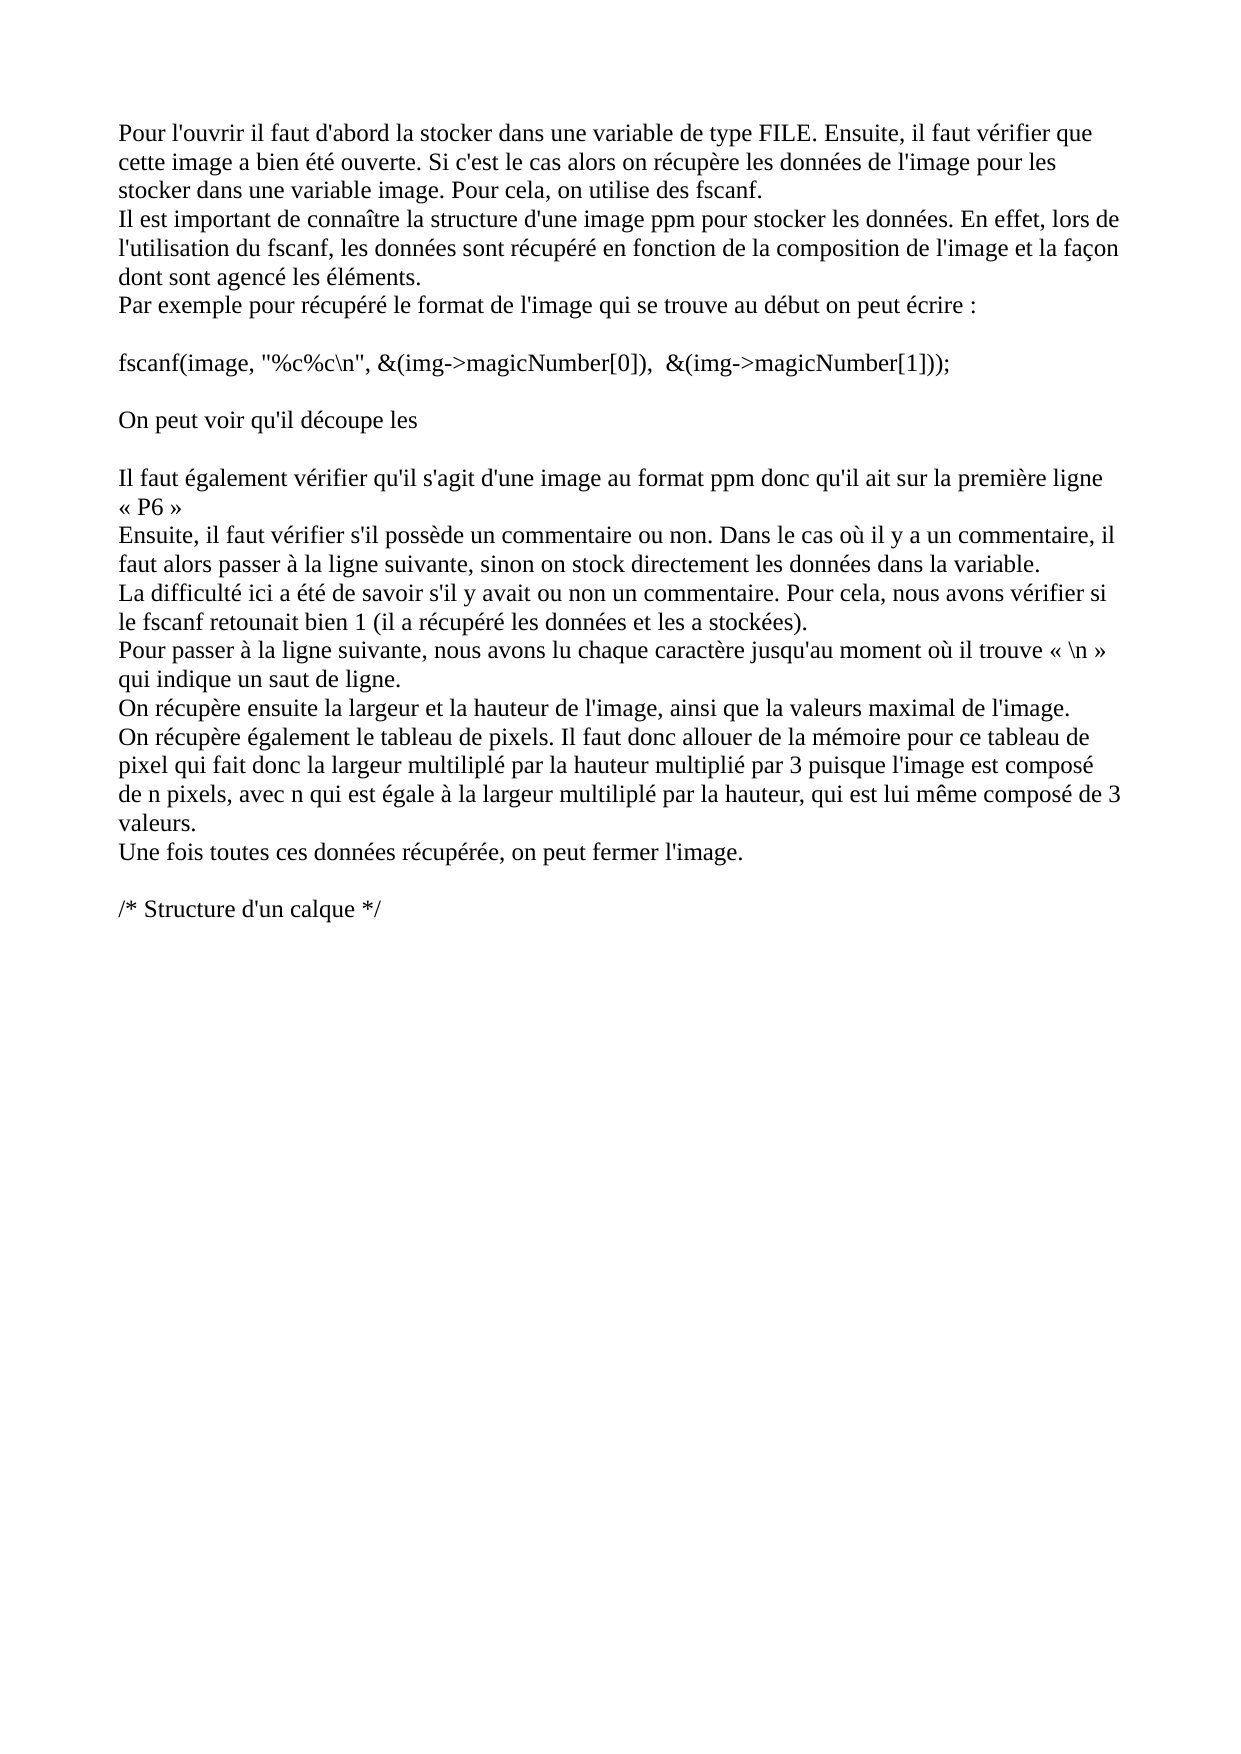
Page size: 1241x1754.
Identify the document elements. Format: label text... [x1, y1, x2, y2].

text Une fois toutes ces données récupérée, on peut fermer l'image. [118, 837, 1122, 866]
text On peut voir qu'il découpe les [118, 406, 1122, 434]
text On récupère également le tableau de pixels. Il faut donc allouer de la mémoire pour ce tableau de pixel qui fait donc la largeur multiliplé par la hauteur multiplié par 3 puisque l'image est composé de n pixels, avec n qui est égale à la largeur multiliplé par la hauteur, qui est lui même composé de 3 valeurs. [118, 722, 1122, 837]
text fscanf(image, "%c%c\n", &(img->magicNumber[0]), &(img->magicNumber[1])); [118, 348, 1122, 377]
text On récupère ensuite la largeur et la hauteur de l'image, ainsi que la valeurs maximal de l'image. [118, 693, 1122, 722]
text Pour l'ouvrir il faut d'abord la stocker dans une variable de type FILE. Ensuite, il faut vérifier que cette image a bien été ouverte. Si c'est le cas alors on récupère les données de l'image pour les stocker dans une variable image. Pour cela, on utilise des fscanf. [118, 118, 1122, 204]
text Il est important de connaître la structure d'une image ppm pour stocker les données. En effet, lors de l'utilisation du fscanf, les données sont récupéré en fonction de la composition de l'image et la façon dont sont agencé les éléments. [118, 204, 1122, 291]
text Ensuite, il faut vérifier s'il possède un commentaire ou non. Dans le cas où il y a un commentaire, il faut alors passer à la ligne suivante, sinon on stock directement les données dans la variable. [118, 521, 1122, 578]
text Par exemple pour récupéré le format de l'image qui se trouve au début on peut écrire : [118, 291, 1122, 319]
text /* Structure d'un calque */ [118, 894, 1122, 923]
text La difficulté ici a été de savoir s'il y avait ou non un commentaire. Pour cela, nous avons vérifier si le fscanf retounait bien 1 (il a récupéré les données et les a stockées). [118, 578, 1122, 636]
text Pour passer à la ligne suivante, nous avons lu chaque caractère jusqu'au moment où il trouve « \n » qui indique un saut de ligne. [118, 636, 1122, 693]
text Il faut également vérifier qu'il s'agit d'une image au format ppm donc qu'il ait sur la première ligne « P6 » [118, 463, 1122, 521]
